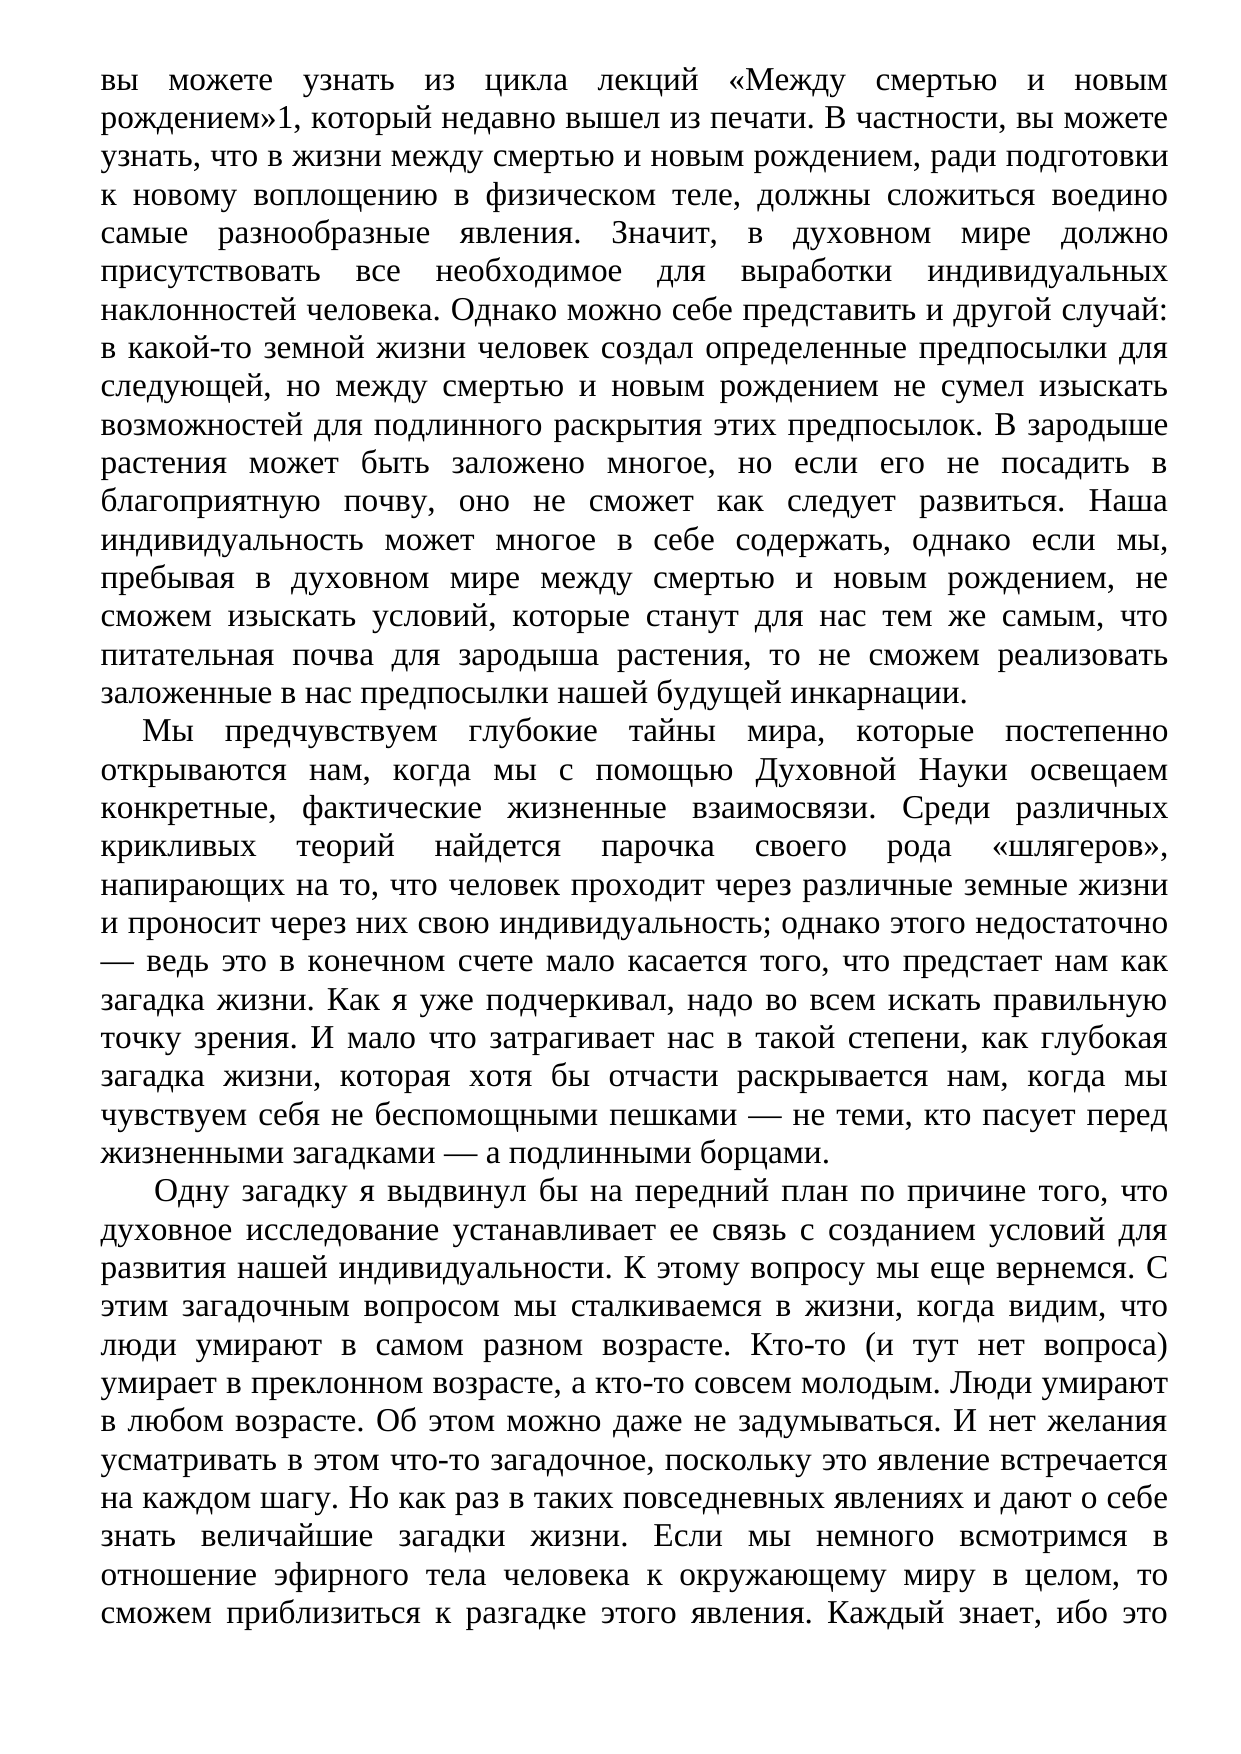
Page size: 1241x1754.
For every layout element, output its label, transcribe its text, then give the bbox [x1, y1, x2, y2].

text Одну загадку я выдвинул бы на передний план по причине того, что духовное исследование устанавливает ее связь с созданием условий для развития нашей индивидуальности. К этому вопросу мы еще вернемся. С этим загадочным вопросом мы сталкиваемся в жизни, когда видим, что люди умирают в самом разном возрасте. Кто-то (и тут нет вопроса) умирает в преклонном возрасте, а кто-то совсем молодым. Люди умирают в любом возрасте. Об этом можно даже не задумываться. И нет желания усматривать в этом что-то загадочное, поскольку это явление встречается на каждом шагу. Но как раз в таких повседневных явлениях и дают о себе знать величайшие загадки жизни. Если мы немного всмотримся в отношение эфирного тела человека к окружающему миру в целом, то сможем приблизиться к разгадке этого явления. Каждый знает, ибо это [100, 1171, 1169, 1631]
text Мы предчувствуем глубокие тайны мира, которые постепенно открываются нам, когда мы с помощью Духовной Науки освещаем конкретные, фактические жизненные взаимосвязи. Среди различных крикливых теорий найдется парочка своего рода «шлягеров», напирающих на то, что человек проходит через различные земные жизни и проносит через них свою индивидуальность; однако этого недостаточно — ведь это в конечном счете мало касается того, что предстает нам как загадка жизни. Как я уже подчеркивал, надо во всем искать правильную точку зрения. И мало что затрагивает нас в такой степени, как глубокая загадка жизни, которая хотя бы отчасти раскрывается нам, когда мы чувствуем себя не беспомощными пешками — не теми, кто пасует перед жизненными загадками — а подлинными борцами. [100, 711, 1169, 1171]
text вы можете узнать из цикла лекций «Между смертью и новым рождением»1, который недавно вышел из печати. В частности, вы можете узнать, что в жизни между смертью и новым рождением, ради подготовки к новому воплощению в физическом теле, должны сложиться воедино самые разнообразные явления. Значит, в духовном мире должно присутствовать все необходимое для выработки индивидуальных наклонностей человека. Однако можно себе представить и другой случай: в какой-то земной жизни человек создал определенные предпосылки для следующей, но между смертью и новым рождением не сумел изыскать возможностей для подлинного раскрытия этих предпосылок. В зародыше растения может быть заложено многое, но если его не посадить в благоприятную почву, оно не сможет как следует развиться. Наша индивидуальность может многое в себе содержать, однако если мы, пребывая в духовном мире между смертью и новым рождением, не сможем изыскать условий, которые станут для нас тем же самым, что питательная почва для зародыша растения, то не сможем реализовать заложенные в нас предпосылки нашей будущей инкарнации. [100, 59, 1169, 711]
